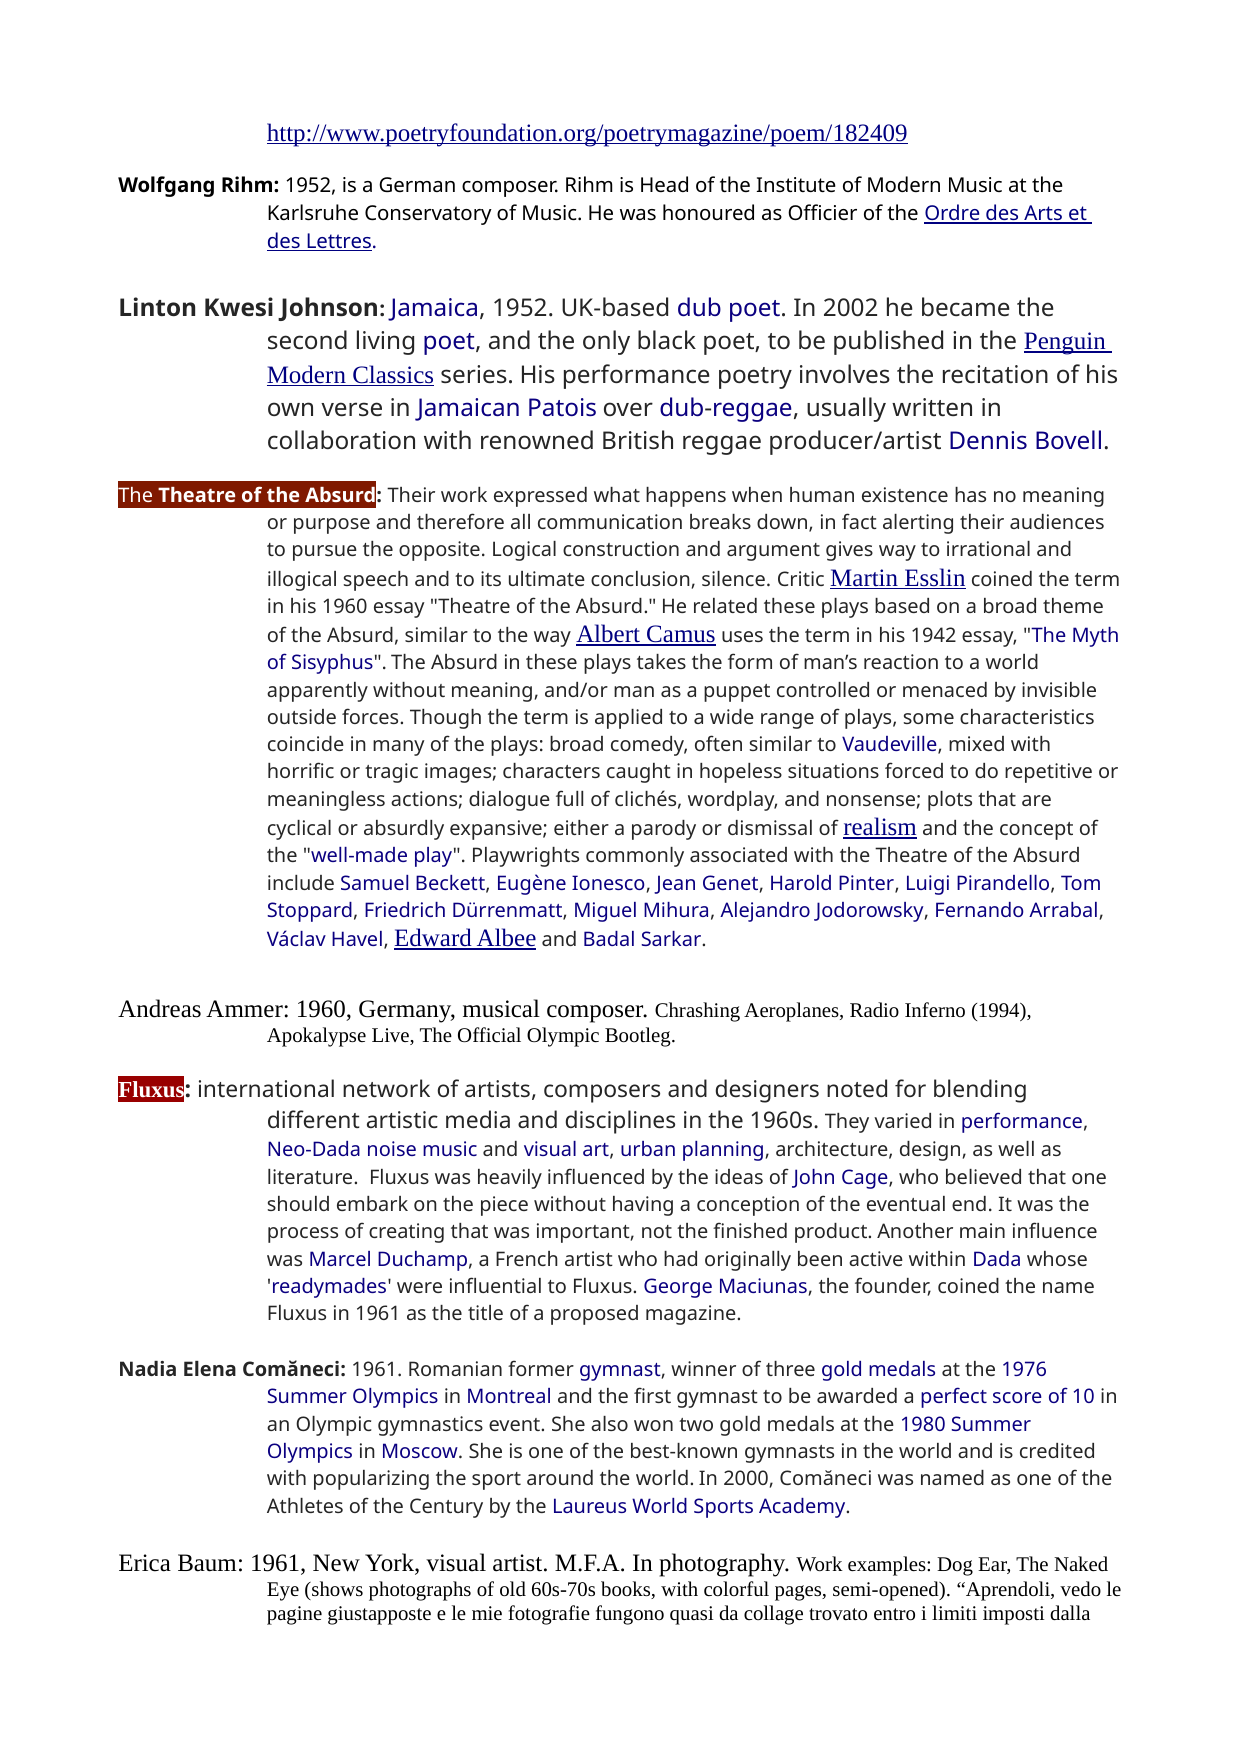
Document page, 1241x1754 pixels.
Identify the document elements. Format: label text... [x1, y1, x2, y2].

text Fluxus: international network of artists, composers and designers noted for blending different artistic media and disciplines in the 1960s. They varied in performance, Neo-Dada noise music and visual art, urban planning, architecture, design, as well as literature. Fluxus was heavily influenced by the ideas of John Cage, who believed that one should embark on the piece without having a conception of the eventual end. It was the process of creating that was important, not the finished product. Another main influence was Marcel Duchamp, a French artist who had originally been active within Dada whose 'readymades' were influential to Fluxus. George Maciunas, the founder, coined the name Fluxus in 1961 as the title of a proposed magazine. [118, 1073, 1122, 1327]
text Nadia Elena Comăneci: 1961. Romanian former gymnast, winner of three gold medals at the 1976 Summer Olympics in Montreal and the first gymnast to be awarded a perfect score of 10 in an Olympic gymnastics event. She also won two gold medals at the 1980 Summer Olympics in Moscow. She is one of the best-known gymnasts in the world and is credited with popularizing the sport around the world. In 2000, Comăneci was named as one of the Athletes of the Century by the Laureus World Sports Academy. [118, 1355, 1122, 1519]
text Andreas Ammer: 1960, Germany, musical composer. Chrashing Aeroplanes, Radio Inferno (1994), Apokalypse Live, The Official Olympic Bootleg. [118, 994, 1122, 1047]
text The Theatre of the Absurd: Their work expressed what happens when human existence has no meaning or purpose and therefore all communication breaks down, in fact alerting their audiences to pursue the opposite. Logical construction and argument gives way to irrational and illogical speech and to its ultimate conclusion, silence. Critic Martin Esslin coined the term in his 1960 essay "Theatre of the Absurd." He related these plays based on a broad theme of the Absurd, similar to the way Albert Camus uses the term in his 1942 essay, "The Myth of Sisyphus". The Absurd in these plays takes the form of man’s reaction to a world apparently without meaning, and/or man as a puppet controlled or menaced by invisible outside forces. Though the term is applied to a wide range of plays, some characteristics coincide in many of the plays: broad comedy, often similar to Vaudeville, mixed with horrific or tragic images; characters caught in hopeless situations forced to do repetitive or meaningless actions; dialogue full of clichés, wordplay, and nonsense; plots that are cyclical or absurdly expansive; either a parody or dismissal of realism and the concept of the "well-made play". Playwrights commonly associated with the Theatre of the Absurd include Samuel Beckett, Eugène Ionesco, Jean Genet, Harold Pinter, Luigi Pirandello, Tom Stoppard, Friedrich Dürrenmatt, Miguel Mihura, Alejandro Jodorowsky, Fernando Arrabal, Václav Havel, Edward Albee and Badal Sarkar. [118, 481, 1122, 953]
text Linton Kwesi Johnson: Jamaica, 1952. UK-based dub poet. In 2002 he became the second living poet, and the only black poet, to be published in the Penguin Modern Classics series. His performance poetry involves the recitation of his own verse in Jamaican Patois over dub-reggae, usually written in collaboration with renowned British reggae producer/artist Dennis Bovell. [118, 291, 1122, 457]
text Erica Baum: 1961, New York, visual artist. M.F.A. In photography. Work examples: Dog Ear, The Naked Eye (shows photographs of old 60s-70s books, with colorful pages, semi-opened). “Aprendoli, vedo le pagine giustapposte e le mie fotografie fungono quasi da collage trovato entro i limiti imposti dalla [118, 1548, 1122, 1625]
text http://www.poetryfoundation.org/poetrymagazine/poem/182409 [118, 118, 1122, 147]
text Wolfgang Rihm: 1952, is a German composer. Rihm is Head of the Institute of Modern Music at the Karlsruhe Conservatory of Music. He was honoured as Officier of the Ordre des Arts et des Lettres. [118, 171, 1122, 254]
